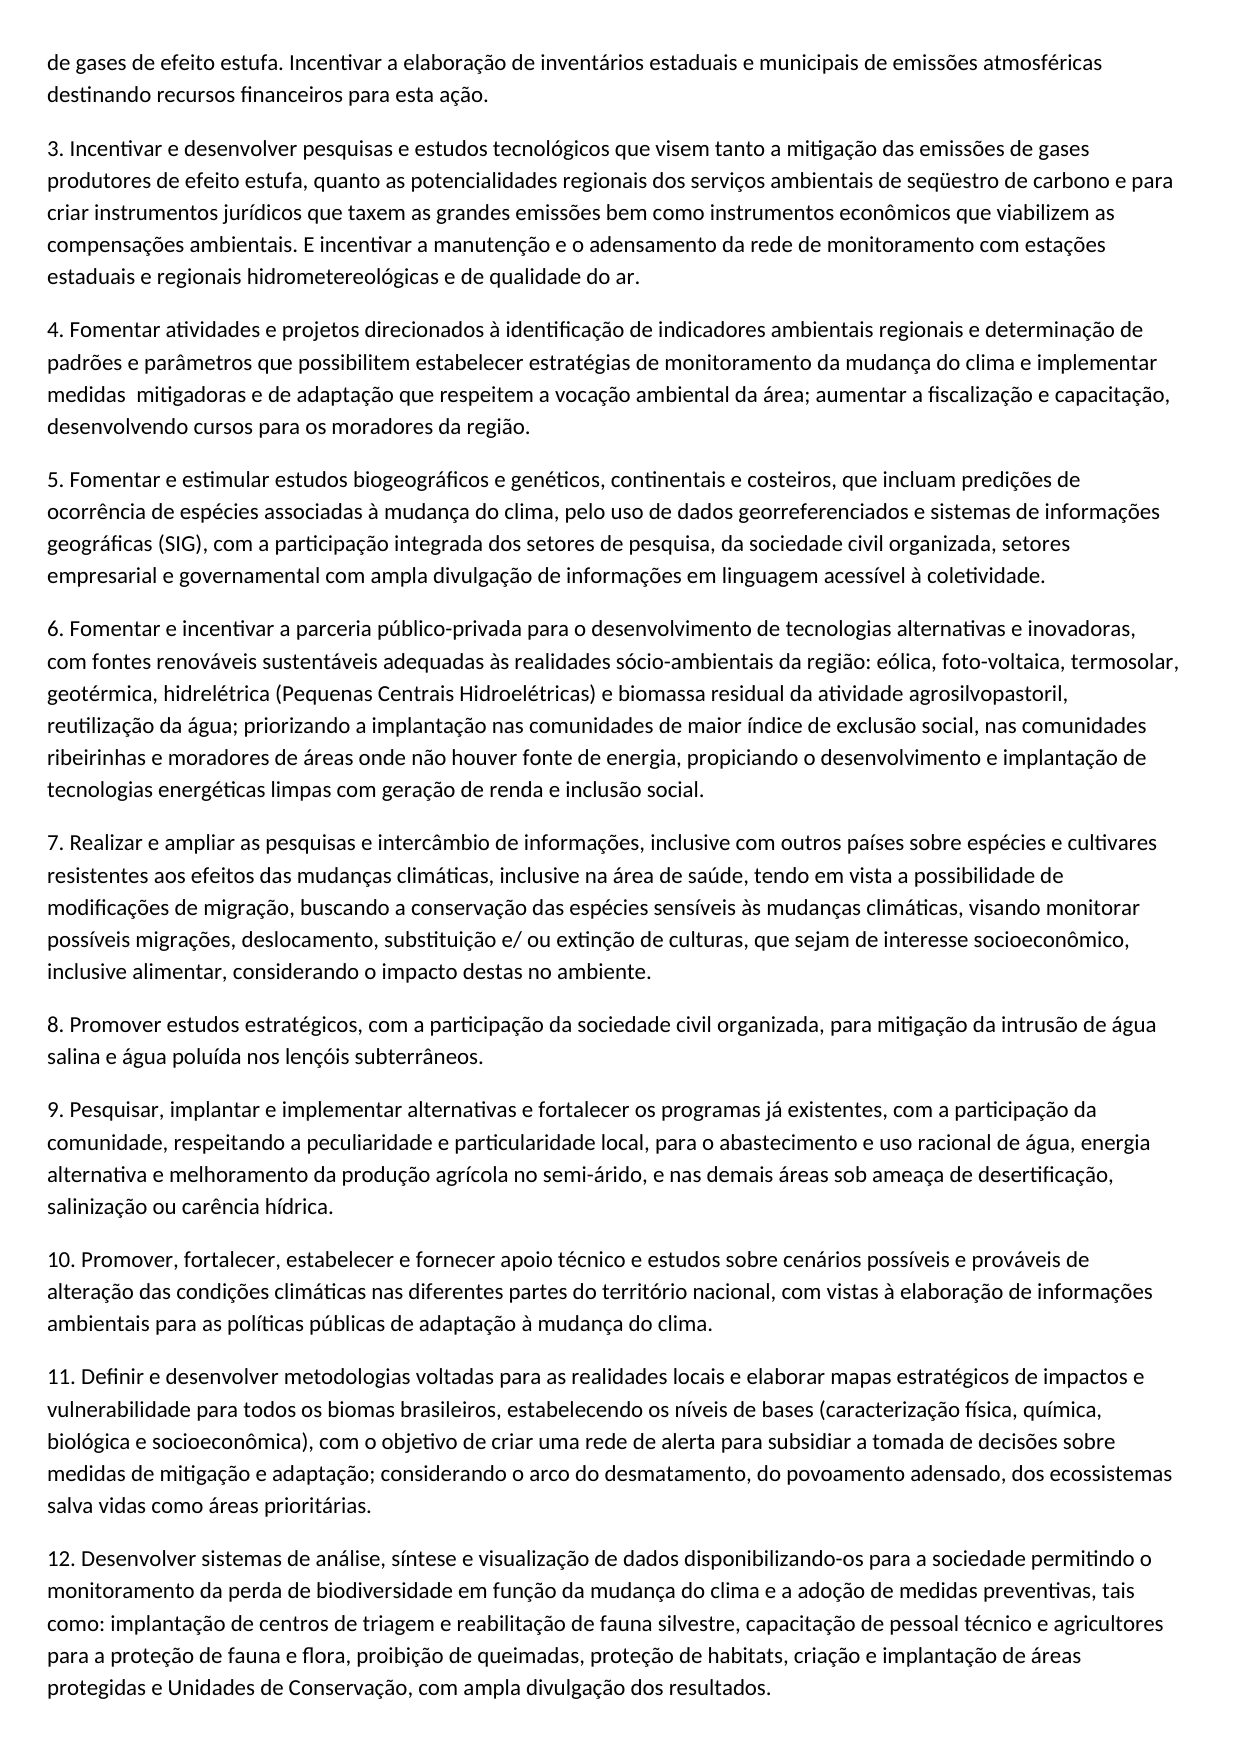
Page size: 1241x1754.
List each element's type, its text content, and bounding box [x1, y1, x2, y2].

text 8. Promover estudos estratégicos, com a participação da sociedade civil organizada, para mitigação da intrusão de água salina e água poluída nos lençóis subterrâneos. [47, 1010, 1181, 1071]
text 12. Desenvolver sistemas de análise, síntese e visualização de dados disponibilizando-os para a sociedade permitindo o monitoramento da perda de biodiversidade em função da mudança do clima e a adoção de medidas preventivas, tais como: implantação de centros de triagem e reabilitação de fauna silvestre, capacitação de pessoal técnico e agricultores para a proteção de fauna e flora, proibição de queimadas, proteção de habitats, criação e implantação de áreas protegidas e Unidades de Conservação, com ampla divulgação dos resultados. [47, 1544, 1181, 1701]
text 7. Realizar e ampliar as pesquisas e intercâmbio de informações, inclusive com outros países sobre espécies e cultivares resistentes aos efeitos das mudanças climáticas, inclusive na área de saúde, tendo em vista a possibilidade de modificações de migração, buscando a conservação das espécies sensíveis às mudanças climáticas, visando monitorar possíveis migrações, deslocamento, substituição e/ ou extinção de culturas, que sejam de interesse socioeconômico, inclusive alimentar, considerando o impacto destas no ambiente. [47, 828, 1181, 985]
text 4. Fomentar atividades e projetos direcionados à identificação de indicadores ambientais regionais e determinação de padrões e parâmetros que possibilitem estabelecer estratégias de monitoramento da mudança do clima e implementar medidas mitigadoras e de adaptação que respeitem a vocação ambiental da área; aumentar a fiscalização e capacitação, desenvolvendo cursos para os moradores da região. [47, 315, 1181, 440]
text 10. Promover, fortalecer, estabelecer e fornecer apoio técnico e estudos sobre cenários possíveis e prováveis de alteração das condições climáticas nas diferentes partes do território nacional, com vistas à elaboração de informações ambientais para as políticas públicas de adaptação à mudança do clima. [47, 1245, 1181, 1337]
text 5. Fomentar e estimular estudos biogeográficos e genéticos, continentais e costeiros, que incluam predições de ocorrência de espécies associadas à mudança do clima, pelo uso de dados georreferenciados e sistemas de informações geográficas (SIG), com a participação integrada dos setores de pesquisa, da sociedade civil organizada, setores empresarial e governamental com ampla divulgação de informações em linguagem acessível à coletividade. [47, 465, 1181, 589]
text 6. Fomentar e incentivar a parceria público-privada para o desenvolvimento de tecnologias alternativas e inovadoras, com fontes renováveis sustentáveis adequadas às realidades sócio-ambientais da região: eólica, foto-voltaica, termosolar, geotérmica, hidrelétrica (Pequenas Centrais Hidroelétricas) e biomassa residual da atividade agrosilvopastoril, reutilização da água; priorizando a implantação nas comunidades de maior índice de exclusão social, nas comunidades ribeirinhas e moradores de áreas onde não houver fonte de energia, propiciando o desenvolvimento e implantação de tecnologias energéticas limpas com geração de renda e inclusão social. [47, 614, 1181, 803]
text 3. Incentivar e desenvolver pesquisas e estudos tecnológicos que visem tanto a mitigação das emissões de gases produtores de efeito estufa, quanto as potencialidades regionais dos serviços ambientais de seqüestro de carbono e para criar instrumentos jurídicos que taxem as grandes emissões bem como instrumentos econômicos que viabilizem as compensações ambientais. E incentivar a manutenção e o adensamento da rede de monitoramento com estações estaduais e regionais hidrometereológicas e de qualidade do ar. [47, 134, 1181, 290]
text de gases de efeito estufa. Incentivar a elaboração de inventários estaduais e municipais de emissões atmosféricas destinando recursos financeiros para esta ação. [47, 48, 1181, 109]
text 11. Definir e desenvolver metodologias voltadas para as realidades locais e elaborar mapas estratégicos de impactos e vulnerabilidade para todos os biomas brasileiros, estabelecendo os níveis de bases (caracterização física, química, biológica e socioeconômica), com o objetivo de criar uma rede de alerta para subsidiar a tomada de decisões sobre medidas de mitigação e adaptação; considerando o arco do desmatamento, do povoamento adensado, dos ecossistemas salva vidas como áreas prioritárias. [47, 1362, 1181, 1519]
text 9. Pesquisar, implantar e implementar alternativas e fortalecer os programas já existentes, com a participação da comunidade, respeitando a peculiaridade e particularidade local, para o abastecimento e uso racional de água, energia alternativa e melhoramento da produção agrícola no semi-árido, e nas demais áreas sob ameaça de desertificação, salinização ou carência hídrica. [47, 1096, 1181, 1220]
